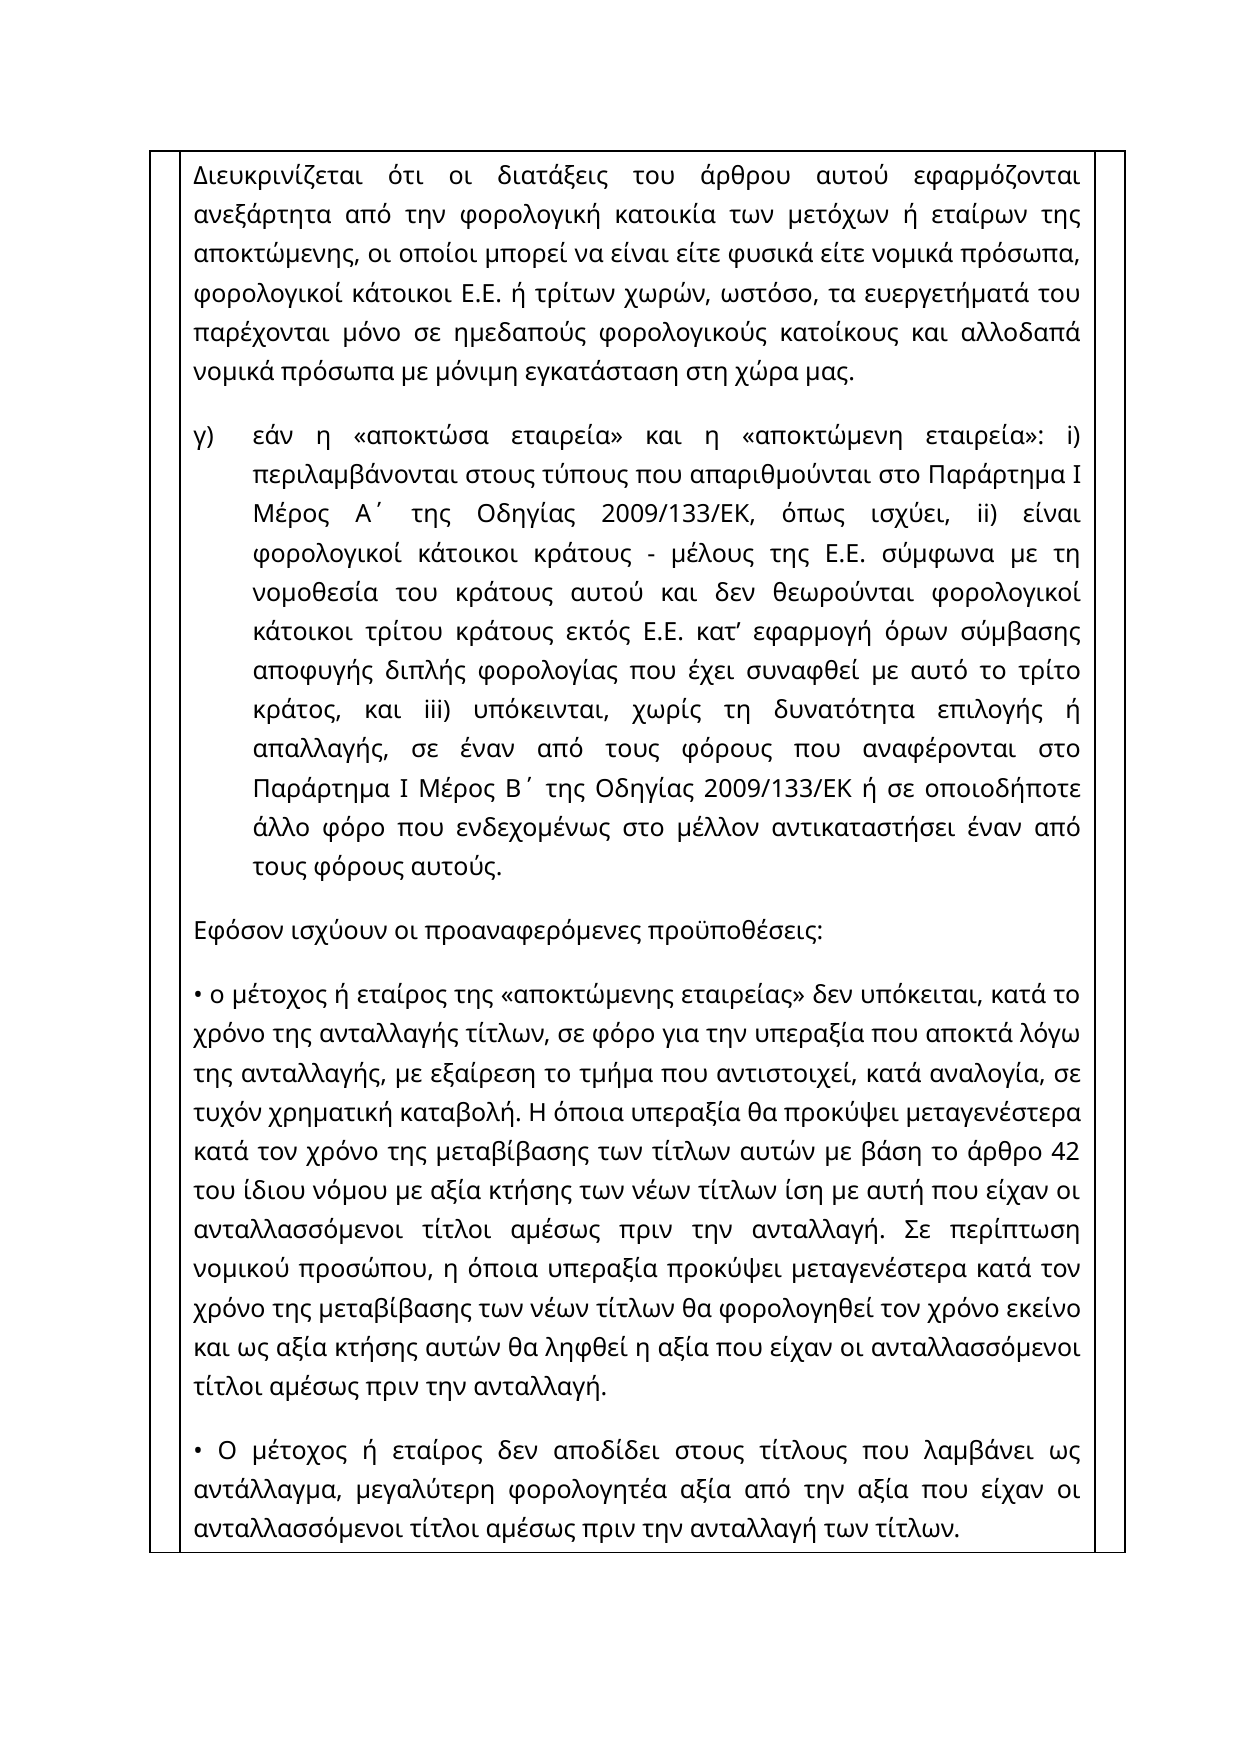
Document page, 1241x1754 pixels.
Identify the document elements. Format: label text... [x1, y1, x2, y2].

table_header [1096, 152, 1124, 1551]
table_header Διευκρινίζεται ότι οι διατάξεις του άρθρου αυτού εφαρμόζονται ανεξάρτητα από την φορολογική κατοικία των μετόχων ή εταίρων της αποκτώμενης, οι οποίοι μπορεί να είναι είτε φυσικά είτε νομικά πρόσωπα, φορολογικοί κάτοικοι Ε.Ε. ή τρίτων χωρών, ωστόσο, τα ευεργετήματά του παρέχονται μόνο σε ημεδαπούς φορολογικούς κατοίκους και αλλοδαπά νομικά πρόσωπα με μόνιμη εγκατάσταση στη χώρα μας. γ) εάν η «αποκτώσα εταιρεία» και η «αποκτώμενη εταιρεία»: i) περιλαμβάνονται στους τύπους που απαριθμούνται στο Παράρτημα Ι Μέρος Α΄ της Οδηγίας 2009/133/ΕΚ, όπως ισχύει, ii) είναι φορολογικοί κάτοικοι κράτους - μέλους της Ε.Ε. σύμφωνα με τη νομοθεσία του κράτους αυτού και δεν θεωρούνται φορολογικοί κάτοικοι τρίτου κράτους εκτός Ε.Ε. κατ’ εφαρμογή όρων σύμβασης αποφυγής διπλής φορολογίας που έχει συναφθεί με αυτό το τρίτο κράτος, και iii) υπόκεινται, χωρίς τη δυνατότητα επιλογής ή απαλλαγής, σε έναν από τους φόρους που αναφέρονται στο Παράρτημα Ι Μέρος Β΄ της Οδηγίας 2009/133/ΕΚ ή σε οποιοδήποτε άλλο φόρο που ενδεχομένως στο μέλλον αντικαταστήσει έναν από τους φόρους αυτούς. Εφόσον ισχύουν οι προαναφερόμενες προϋποθέσεις: • ο μέτοχος ή εταίρος της «αποκτώμενης εταιρείας» δεν υπόκειται, κατά το χρόνο της ανταλλαγής τίτλων, σε φόρο για την υπεραξία που αποκτά λόγω της ανταλλαγής, με εξαίρεση το τμήμα που αντιστοιχεί, κατά αναλογία, σε τυχόν χρηματική καταβολή. Η όποια υπεραξία θα προκύψει μεταγενέστερα κατά τον χρόνο της μεταβίβασης των τίτλων αυτών με βάση το άρθρο 42 του ίδιου νόμου με αξία κτήσης των νέων τίτλων ίση με αυτή που είχαν οι ανταλλασσόμενοι τίτλοι αμέσως πριν την ανταλλαγή. Σε περίπτωση νομικού προσώπου, η όποια υπεραξία προκύψει μεταγενέστερα κατά τον χρόνο της μεταβίβασης των νέων τίτλων θα φορολογηθεί τον χρόνο εκείνο και ως αξία κτήσης αυτών θα ληφθεί η αξία που είχαν οι ανταλλασσόμενοι τίτλοι αμέσως πριν την ανταλλαγή. • Ο μέτοχος ή εταίρος δεν αποδίδει στους τίτλους που λαμβάνει ως αντάλλαγμα, μεγαλύτερη φορολογητέα αξία από την αξία που είχαν οι ανταλλασσόμενοι τίτλοι αμέσως πριν την ανταλλαγή των τίτλων. [181, 152, 1094, 1551]
table_header [151, 152, 179, 1551]
